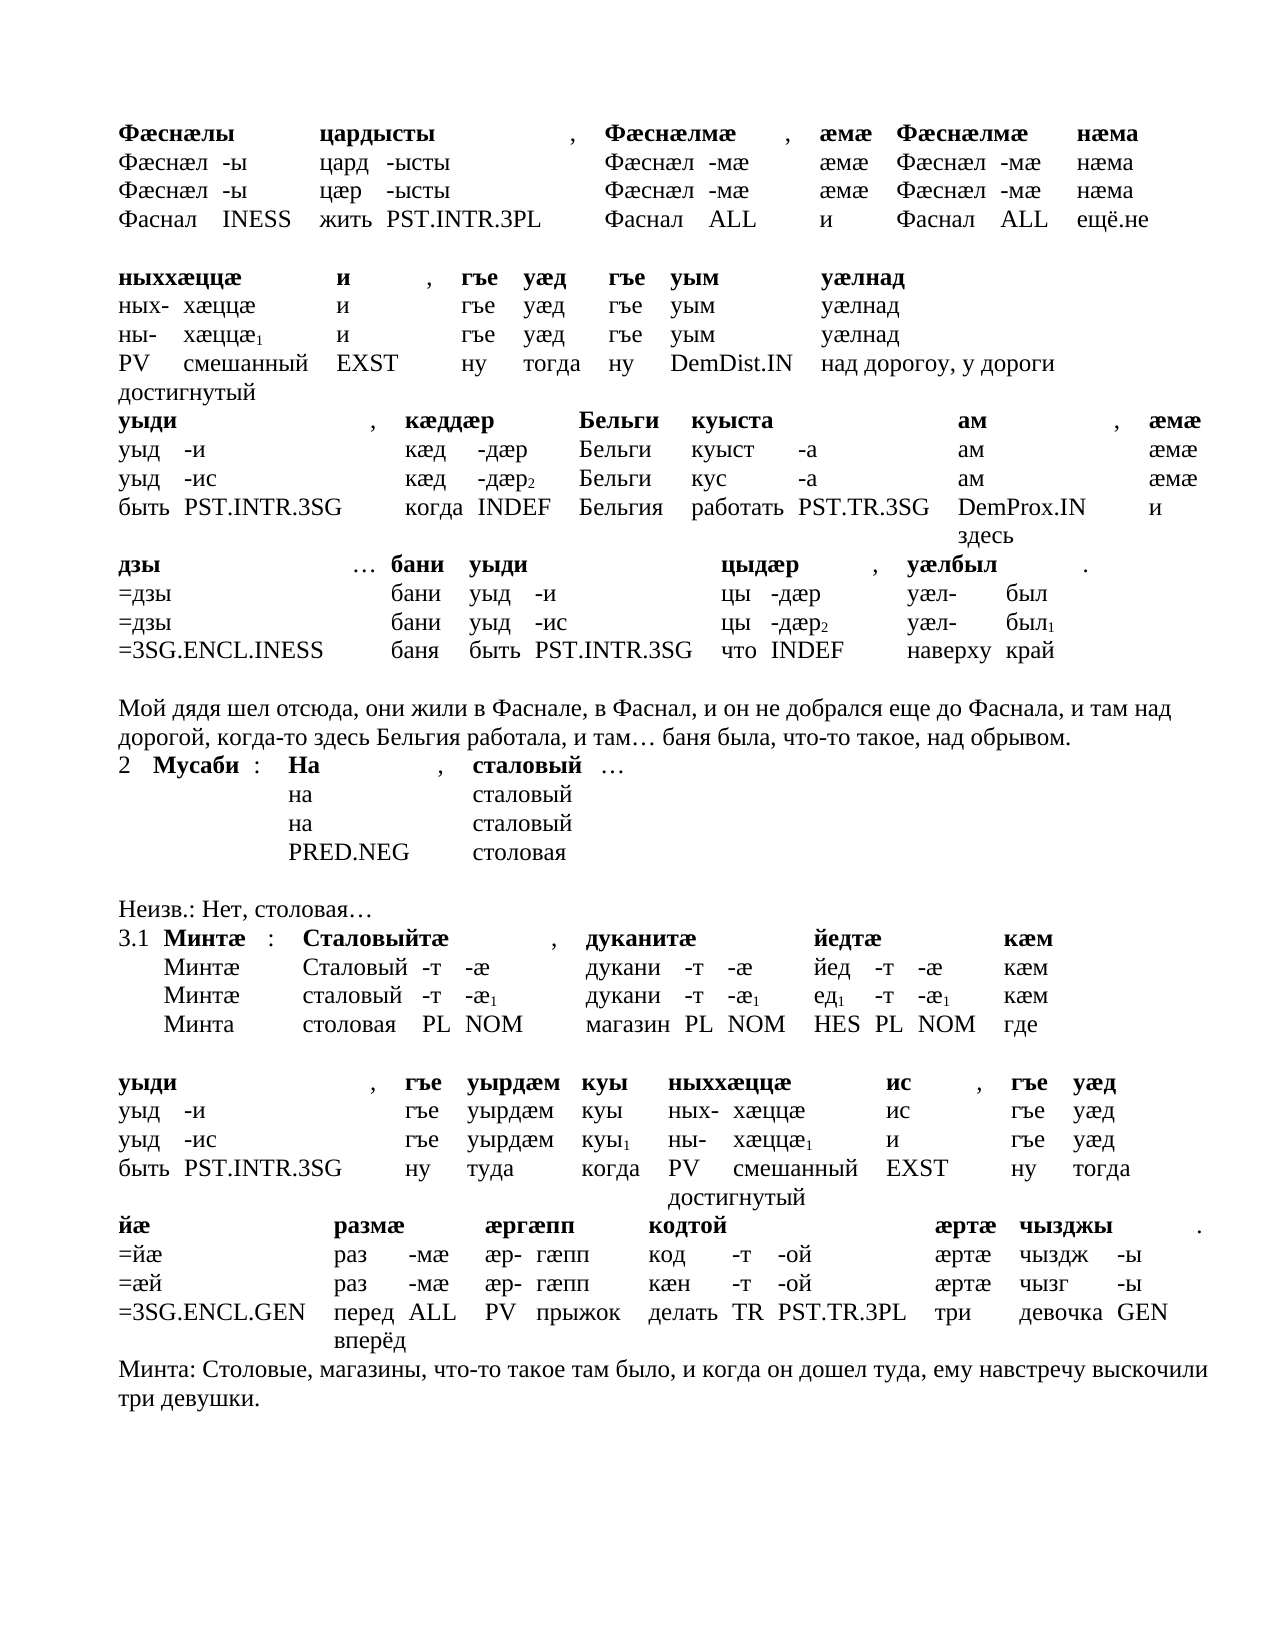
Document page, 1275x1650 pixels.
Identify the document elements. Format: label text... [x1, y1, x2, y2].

text перед [333, 1297, 394, 1326]
text -т [422, 981, 451, 1009]
text уыд [118, 1124, 170, 1153]
text достигнутый [668, 1182, 872, 1211]
text смешанный [183, 348, 308, 377]
text ну [608, 348, 643, 377]
text -а [798, 434, 930, 463]
text кæд [405, 463, 464, 492]
text Фæснæл [604, 147, 694, 176]
text PST.INTR.3PL [386, 204, 542, 233]
text Фæснæлмæ [896, 118, 1063, 147]
text -мæ [408, 1268, 457, 1297]
text -и [184, 434, 342, 463]
text уæд [523, 319, 581, 348]
text цардысты [319, 118, 556, 147]
text уæлнад [821, 262, 1069, 291]
text -и [534, 578, 693, 607]
text … [352, 549, 377, 578]
text -мæ [408, 1239, 457, 1268]
text кæддæр [405, 406, 565, 434]
text Бельги [579, 434, 663, 463]
text ну [461, 348, 495, 377]
text , [976, 1067, 997, 1096]
text бани [391, 549, 455, 578]
text куыст [691, 434, 784, 463]
text , [437, 751, 458, 779]
text æмæ [1148, 463, 1198, 492]
text -ы [1117, 1268, 1168, 1297]
text Бельги [579, 406, 677, 434]
text гъе [608, 291, 643, 319]
text тогда [1073, 1153, 1130, 1182]
text PST.TR.3SG [798, 492, 930, 521]
text æртæ [934, 1211, 1005, 1239]
text куы [581, 1067, 654, 1096]
text гъе [461, 262, 509, 291]
text : [267, 923, 288, 952]
text дукани [586, 952, 671, 981]
text -ы [1117, 1239, 1168, 1268]
text бани [391, 578, 441, 607]
text Мой дядя шел отсюда, они жили в Фаснале, в Фаснал, и он не добрался еще до Фаснала, и там над дорогой, когда-то здесь Бельгия работала, и там… баня была, что-то такое, над обрывом. [118, 693, 1249, 751]
text Фæснæл [604, 176, 694, 204]
text PV [118, 348, 169, 377]
text три [934, 1297, 991, 1326]
text и [336, 291, 399, 319]
text -т [422, 952, 451, 981]
text сталовый [472, 779, 572, 808]
text девочка [1019, 1297, 1103, 1326]
text NOM [727, 1009, 786, 1038]
text -æ [918, 952, 976, 981]
text ALL [408, 1297, 457, 1326]
text ALL [708, 204, 757, 233]
text -дæр [771, 578, 844, 607]
text смешанный [733, 1153, 858, 1182]
text DemProx.IN [958, 492, 1086, 521]
text Мусаби [153, 751, 239, 779]
text гæпп [536, 1268, 621, 1297]
text сталовый [472, 751, 586, 779]
text . [1196, 1211, 1217, 1239]
text магазин [586, 1009, 671, 1038]
text гъе [405, 1067, 453, 1096]
text сталовый [472, 808, 572, 837]
text кодтой [648, 1211, 921, 1239]
text INDEF [477, 492, 551, 521]
text NOM [918, 1009, 976, 1038]
text -мæ [708, 176, 757, 204]
text Фаснал [896, 204, 986, 233]
text HES [813, 1009, 861, 1038]
text ALL [1000, 204, 1049, 233]
text наверху [907, 636, 992, 664]
text цæр [319, 176, 372, 204]
text æр- [484, 1268, 522, 1297]
text PST.TR.3PL [778, 1297, 907, 1326]
text и [886, 1124, 948, 1153]
text PST.INTR.3SG [184, 492, 342, 521]
text ных- [668, 1096, 719, 1124]
text уырдæм [467, 1124, 554, 1153]
text INESS [222, 204, 292, 233]
text ам [958, 434, 1086, 463]
text , [872, 549, 893, 578]
text Минта: Столовые, магазины, что-то такое там было, и когда он дошел туда, ему навстречу выскочили три девушки. [118, 1354, 1249, 1412]
text быть [118, 1153, 170, 1182]
text уæд [1073, 1096, 1130, 1124]
text -т [684, 952, 714, 981]
text край [1006, 636, 1055, 664]
text -ысты [386, 176, 542, 204]
text Фæснæл [118, 176, 208, 204]
text 2 [118, 751, 139, 779]
text Фаснал [118, 204, 208, 233]
text раз [333, 1268, 394, 1297]
text гъе [461, 291, 495, 319]
text работать [691, 492, 784, 521]
text , [370, 406, 391, 434]
text -дæр [477, 434, 551, 463]
text -ысты [386, 147, 542, 176]
text -и [184, 1096, 342, 1124]
text над дорогоу, у дороги [821, 348, 1055, 377]
text -æ [727, 952, 786, 981]
text баня [391, 636, 441, 664]
text вперёд [333, 1326, 471, 1354]
text гъе [1011, 1096, 1045, 1124]
text и [336, 319, 399, 348]
text уырдæм [467, 1067, 568, 1096]
text æмæ [1148, 434, 1198, 463]
text раз [333, 1239, 394, 1268]
text куы1 [581, 1124, 640, 1153]
text йедтæ [813, 923, 990, 952]
text уæлнад [821, 291, 1055, 319]
text Бельгия [579, 492, 663, 521]
text уæл- [907, 607, 992, 636]
text =дзы [118, 607, 324, 636]
text уыди [118, 406, 356, 434]
text уырдæм [467, 1096, 554, 1124]
text ны- [668, 1124, 719, 1153]
text ну [1011, 1153, 1045, 1182]
text 3.1 [118, 923, 149, 952]
text хæццæ1 [183, 319, 308, 348]
text Неизв.: Нет, столовая… [118, 894, 1249, 923]
text PRED.NEG [288, 837, 410, 866]
text кæн [648, 1268, 718, 1297]
text æмæ [819, 118, 882, 147]
text æмæ [819, 147, 869, 176]
text , [784, 118, 806, 147]
text дукани [586, 981, 671, 1009]
text уæлбыл [907, 549, 1069, 578]
text гъе [405, 1096, 439, 1124]
text ну [405, 1153, 439, 1182]
text достигнутый [118, 377, 322, 406]
text ис [886, 1096, 948, 1124]
text цыдæр [721, 549, 858, 578]
text прыжок [536, 1297, 621, 1326]
text уæд [523, 291, 581, 319]
text цы [721, 607, 757, 636]
text , [1114, 406, 1135, 434]
text уым [670, 291, 793, 319]
text , [370, 1067, 391, 1096]
text нæма [1077, 118, 1163, 147]
text делать [648, 1297, 718, 1326]
text чызджы [1019, 1211, 1182, 1239]
text что [721, 636, 757, 664]
text был1 [1006, 607, 1055, 636]
text PV [484, 1297, 522, 1326]
text гъе [405, 1124, 439, 1153]
text æмæ [819, 176, 869, 204]
text на [288, 808, 410, 837]
text куыста [691, 406, 944, 434]
text куы [581, 1096, 640, 1124]
text PST.INTR.3SG [534, 636, 693, 664]
text -т [684, 981, 714, 1009]
text уыд [469, 607, 521, 636]
text æртæ [934, 1268, 991, 1297]
text гъе [1011, 1124, 1045, 1153]
text INDEF [771, 636, 844, 664]
text Фæснæл [118, 147, 208, 176]
text гъе [461, 319, 495, 348]
text Фæснæл [896, 176, 986, 204]
text -ис [184, 1124, 342, 1153]
text Минтæ [163, 923, 254, 952]
text : [253, 751, 274, 779]
text и [336, 262, 412, 291]
text Сталовыйтæ [302, 923, 537, 952]
text -мæ [708, 147, 757, 176]
text PST.INTR.3SG [184, 1153, 342, 1182]
text быть [118, 492, 170, 521]
text -ы [222, 176, 292, 204]
text Бельги [579, 463, 663, 492]
text размæ [333, 1211, 471, 1239]
text уæд [523, 262, 594, 291]
text … [600, 751, 625, 779]
text ис [886, 1067, 962, 1096]
text и [819, 204, 869, 233]
text уым [670, 262, 807, 291]
text гæпп [536, 1239, 621, 1268]
text -дæр2 [771, 607, 844, 636]
text æр- [484, 1239, 522, 1268]
text PL [684, 1009, 714, 1038]
text -æ1 [727, 981, 786, 1009]
text столовая [472, 837, 572, 866]
text гъе [608, 262, 656, 291]
text столовая [302, 1009, 408, 1038]
text PL [874, 1009, 904, 1038]
text -т [732, 1268, 764, 1297]
text Фæснæл [896, 147, 986, 176]
text ам [958, 463, 1086, 492]
text Фаснал [604, 204, 694, 233]
text уым [670, 319, 793, 348]
text дуканитæ [586, 923, 800, 952]
text цард [319, 147, 372, 176]
text хæццæ1 [733, 1124, 858, 1153]
text NOM [465, 1009, 523, 1038]
text -ой [778, 1268, 907, 1297]
text чызг [1019, 1268, 1103, 1297]
text DemDist.IN [670, 348, 793, 377]
text уæлнад [821, 319, 1055, 348]
text Минтæ [163, 952, 240, 981]
text TR [732, 1297, 764, 1326]
text PL [422, 1009, 451, 1038]
text был [1006, 578, 1055, 607]
text жить [319, 204, 372, 233]
text -ис [534, 607, 693, 636]
text -æ [465, 952, 523, 981]
text код [648, 1239, 718, 1268]
text нæма [1077, 147, 1149, 176]
text здесь [958, 521, 1100, 549]
text Сталовый [302, 952, 408, 981]
text кæм [1004, 923, 1062, 952]
text æргæпп [484, 1211, 634, 1239]
text ныххæццæ [118, 262, 322, 291]
text где [1004, 1009, 1048, 1038]
text -ис [184, 463, 342, 492]
text , [426, 262, 447, 291]
text -ой [778, 1239, 907, 1268]
text хæццæ [733, 1096, 858, 1124]
text æмæ [1148, 406, 1212, 434]
text EXST [336, 348, 399, 377]
text чыздж [1019, 1239, 1103, 1268]
text уыд [118, 463, 170, 492]
text ед1 [813, 981, 861, 1009]
text ам [958, 406, 1100, 434]
text æртæ [934, 1239, 991, 1268]
text туда [467, 1153, 554, 1182]
text гъе [608, 319, 643, 348]
text кæм [1004, 981, 1048, 1009]
text когда [405, 492, 464, 521]
text Фæснæлмæ [604, 118, 771, 147]
text -ы [222, 147, 292, 176]
text PV [668, 1153, 719, 1182]
text быть [469, 636, 521, 664]
text уыд [118, 1096, 170, 1124]
text Фæснæлы [118, 118, 306, 147]
text нæма [1077, 176, 1149, 204]
text кус [691, 463, 784, 492]
text =йæ [118, 1239, 306, 1268]
text ещё.не [1077, 204, 1149, 233]
text уыди [118, 1067, 356, 1096]
text ных- [118, 291, 169, 319]
text =3SG.ENCL.INESS [118, 636, 324, 664]
text -т [732, 1239, 764, 1268]
text кæм [1004, 952, 1048, 981]
text =æй [118, 1268, 306, 1297]
text на [288, 779, 410, 808]
text бани [391, 607, 441, 636]
text ны- [118, 319, 169, 348]
text уæд [1073, 1067, 1144, 1096]
text , [569, 118, 591, 147]
text -т [874, 981, 904, 1009]
text йæ [118, 1211, 320, 1239]
text -а [798, 463, 930, 492]
text ныххæццæ [668, 1067, 872, 1096]
text -т [874, 952, 904, 981]
text йед [813, 952, 861, 981]
text сталовый [302, 981, 408, 1009]
text и [1148, 492, 1198, 521]
text EXST [886, 1153, 948, 1182]
text На [288, 751, 424, 779]
text GEN [1117, 1297, 1168, 1326]
text -дæр2 [477, 463, 551, 492]
text уыд [118, 434, 170, 463]
text когда [581, 1153, 640, 1182]
text . [1082, 549, 1103, 578]
text уæд [1073, 1124, 1130, 1153]
text =дзы [118, 578, 324, 607]
text -æ1 [918, 981, 976, 1009]
text -мæ [1000, 176, 1049, 204]
text тогда [523, 348, 581, 377]
text Минта [163, 1009, 240, 1038]
text -æ1 [465, 981, 523, 1009]
text цы [721, 578, 757, 607]
text кæд [405, 434, 464, 463]
text =3SG.ENCL.GEN [118, 1297, 306, 1326]
text гъе [1011, 1067, 1059, 1096]
text -мæ [1000, 147, 1049, 176]
text уыд [469, 578, 521, 607]
text Минтæ [163, 981, 240, 1009]
text , [551, 923, 572, 952]
text уæл- [907, 578, 992, 607]
text уыди [469, 549, 707, 578]
text хæццæ [183, 291, 308, 319]
text дзы [118, 549, 338, 578]
